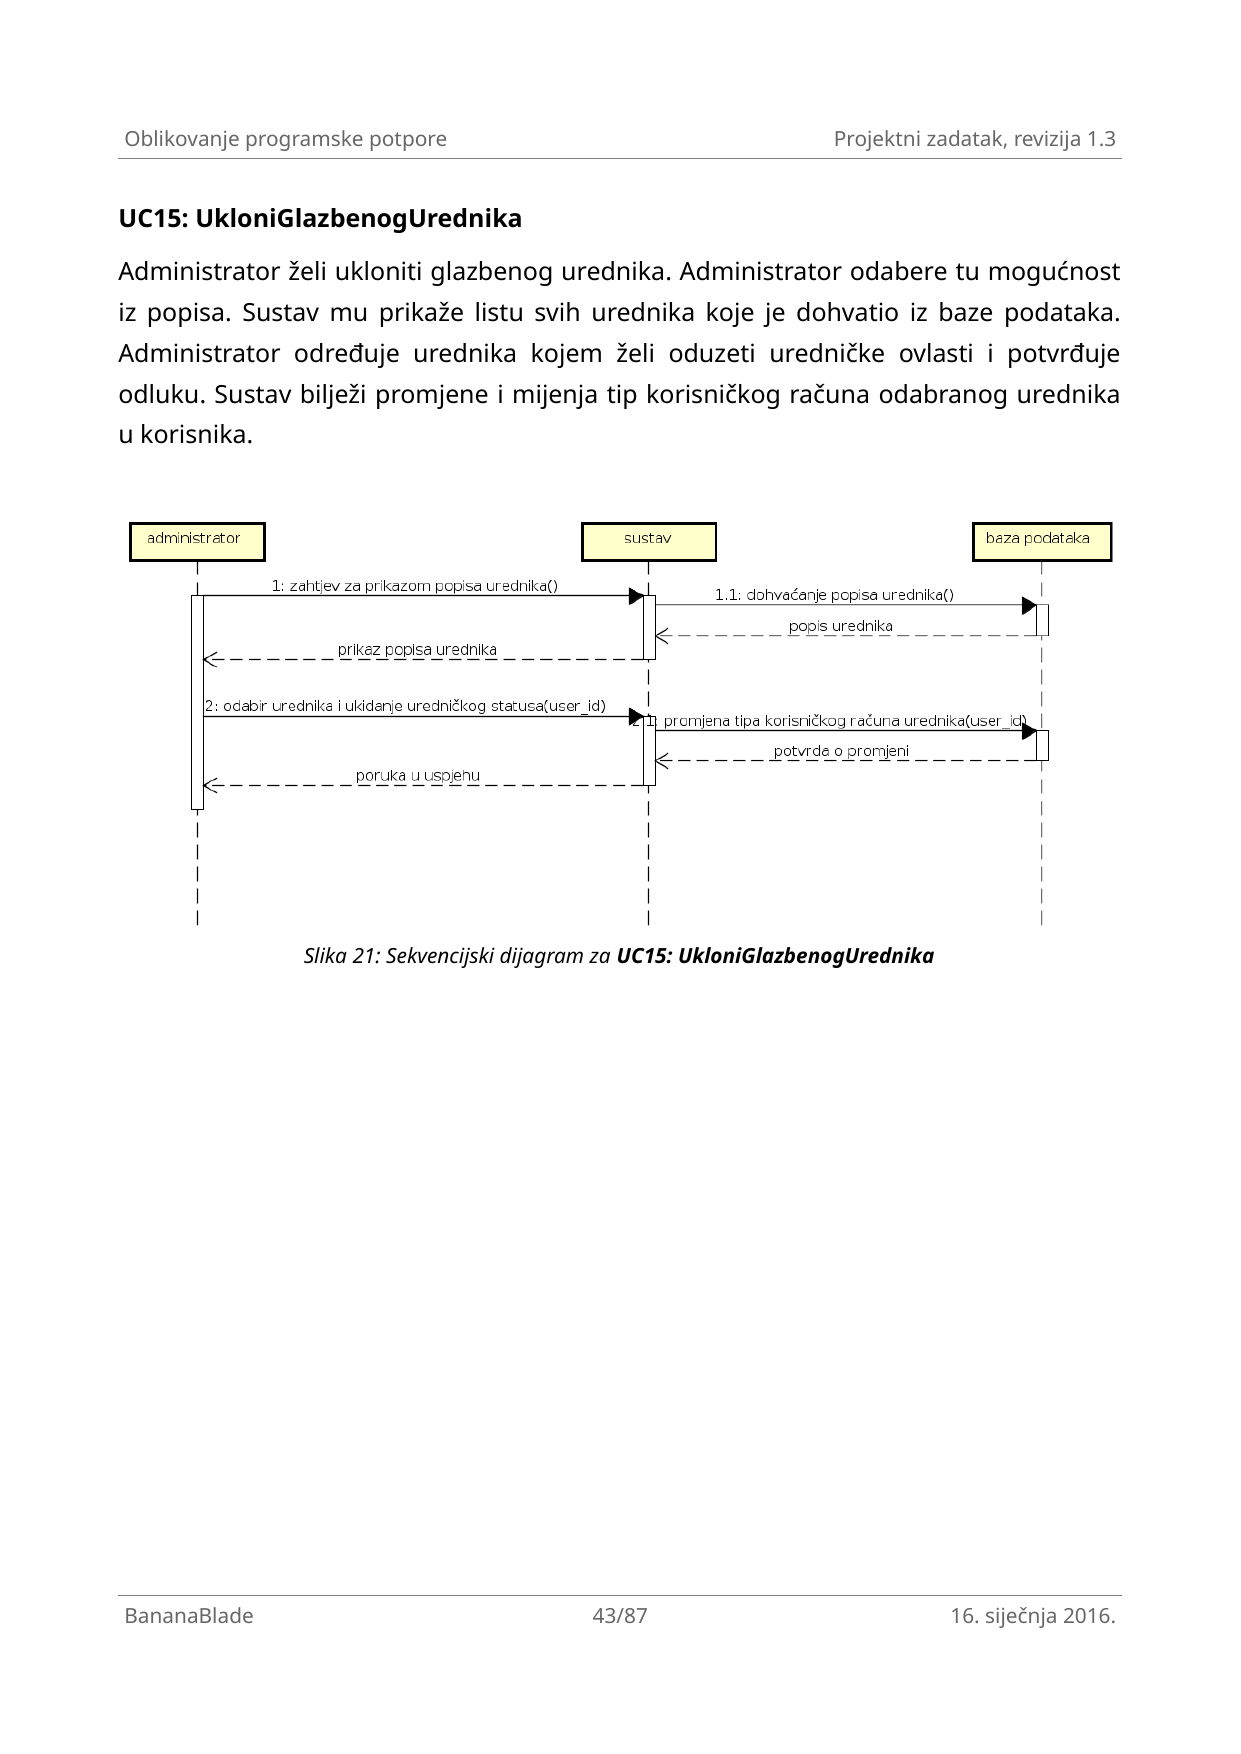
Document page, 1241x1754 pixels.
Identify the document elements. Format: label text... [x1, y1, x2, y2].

subtitle UC15: UkloniGlazbenogUrednika [118, 201, 1122, 234]
picture [118, 511, 1123, 936]
text Slika 21: Sekvencijski dijagram za UC15: UkloniGlazbenogUrednika [118, 936, 1122, 969]
text Administrator želi ukloniti glazbenog urednika. Administrator odabere tu mogućnost iz popisa. Sustav mu prikaže listu svih urednika koje je dohvatio iz baze podataka. Administrator određuje urednika kojem želi oduzeti uredničke ovlasti i potvrđuje odluku. Sustav bilježi promjene i mijenja tip korisničkog računa odabranog urednika u korisnika. [118, 254, 1122, 451]
